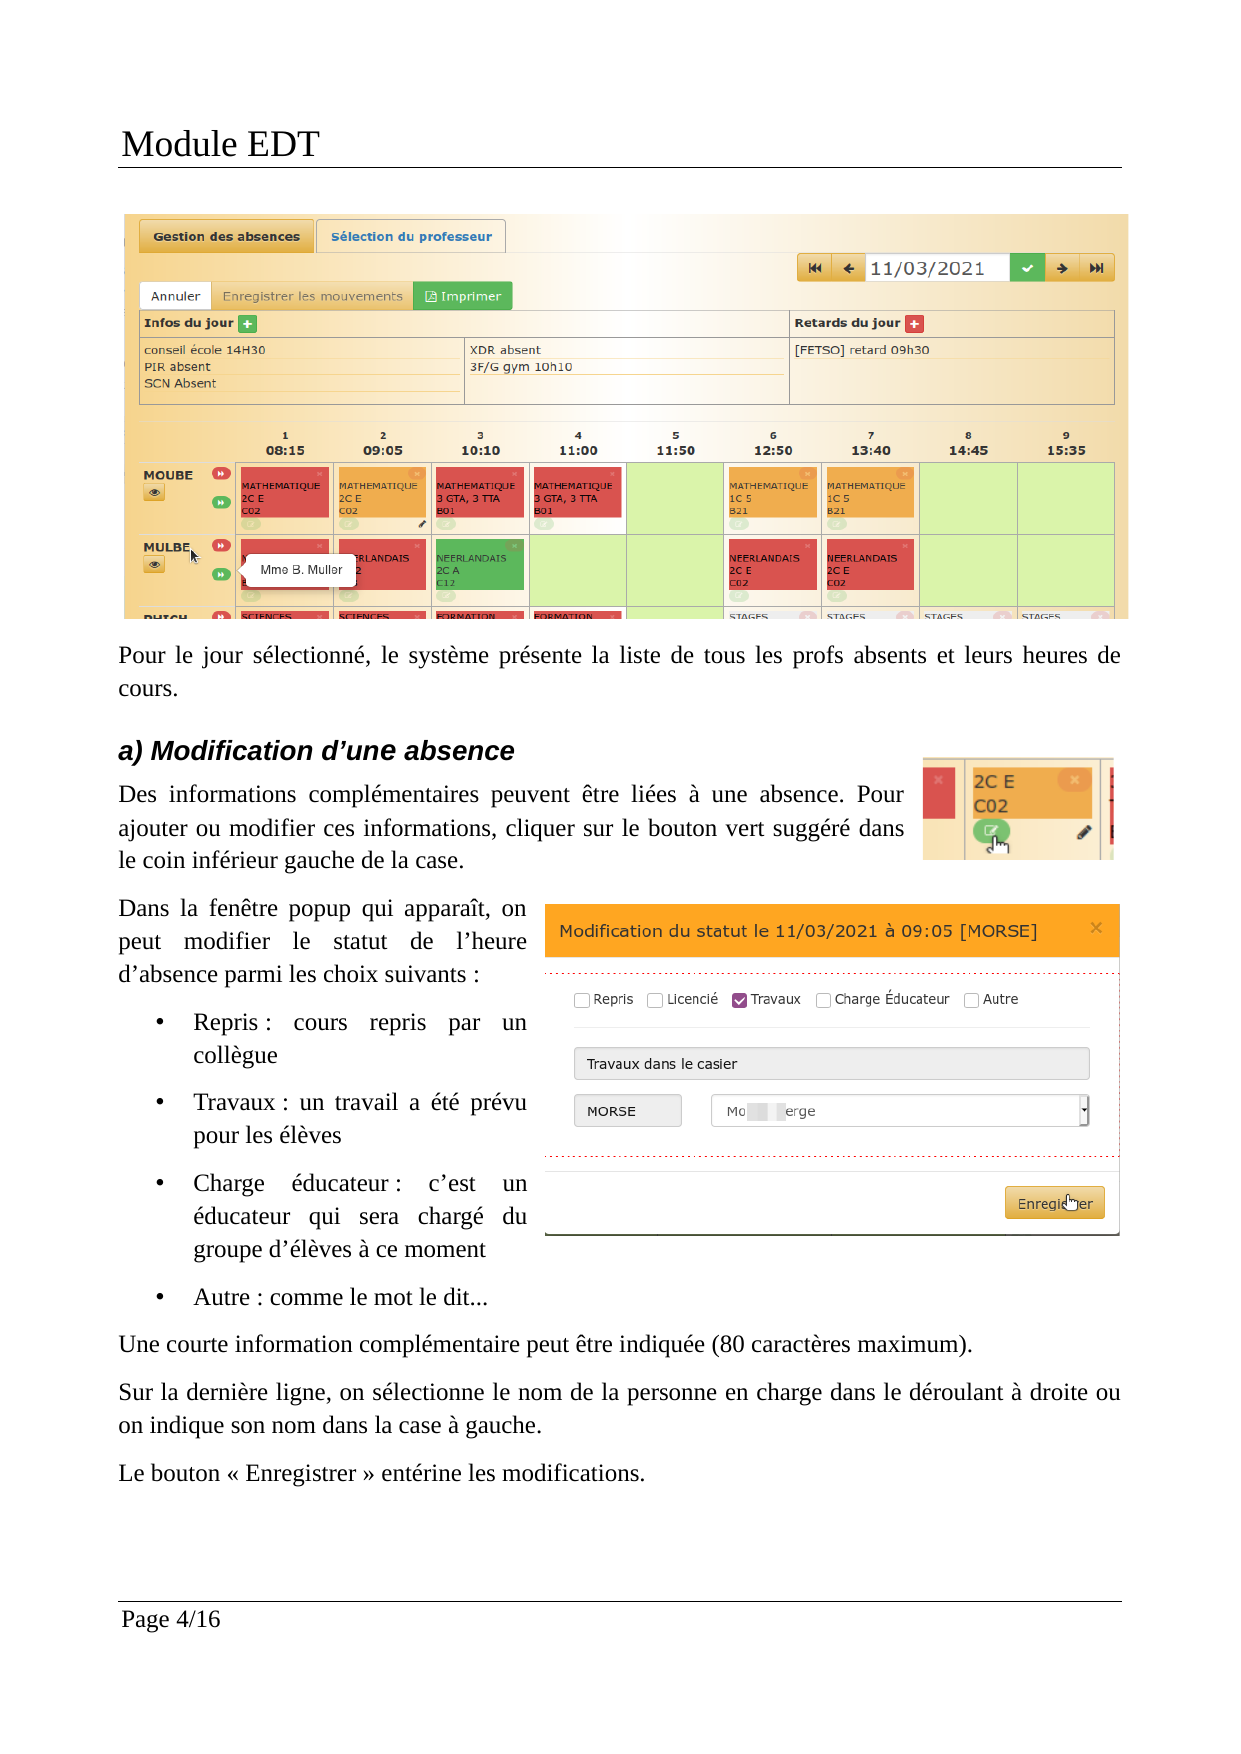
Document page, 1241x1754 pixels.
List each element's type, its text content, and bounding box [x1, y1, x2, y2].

list Autre : comme le mot le dit... [156, 1282, 1122, 1311]
text Des informations complémentaires peuvent être liées à une absence. Pour ajouter ou modifier ces informations, cliquer sur le bouton vert suggéré dans le coin inférieur gauche de la case. [118, 779, 1122, 874]
subtitle Modification d’une absence [118, 733, 1122, 767]
picture [545, 904, 1120, 1236]
text Le bouton « Enregistrer » entérine les modifications. [118, 1458, 1122, 1486]
list Repris : cours repris par un collègue [156, 1007, 545, 1069]
text Une courte information complémentaire peut être indiquée (80 caractères maximum). [118, 1329, 1122, 1358]
list Charge éducateur : c’est un éducateur qui sera chargé du groupe d’élèves à ce moment [156, 1168, 1122, 1263]
picture [124, 214, 1129, 619]
text Dans la fenêtre popup qui apparaît, on peut modifier le statut de l’heure d’absence parmi les choix suivants : [118, 893, 1122, 988]
list Travaux : un travail a été prévu pour les élèves [156, 1087, 545, 1149]
text Pour le jour sélectionné, le système présente la liste de tous les profs absents et leurs heures de cours. [118, 197, 1122, 702]
text Sur la dernière ligne, on sélectionne le nom de la personne en charge dans le déroulant à droite ou on indique son nom dans la case à gauche. [118, 1377, 1122, 1439]
picture [922, 757, 1114, 860]
